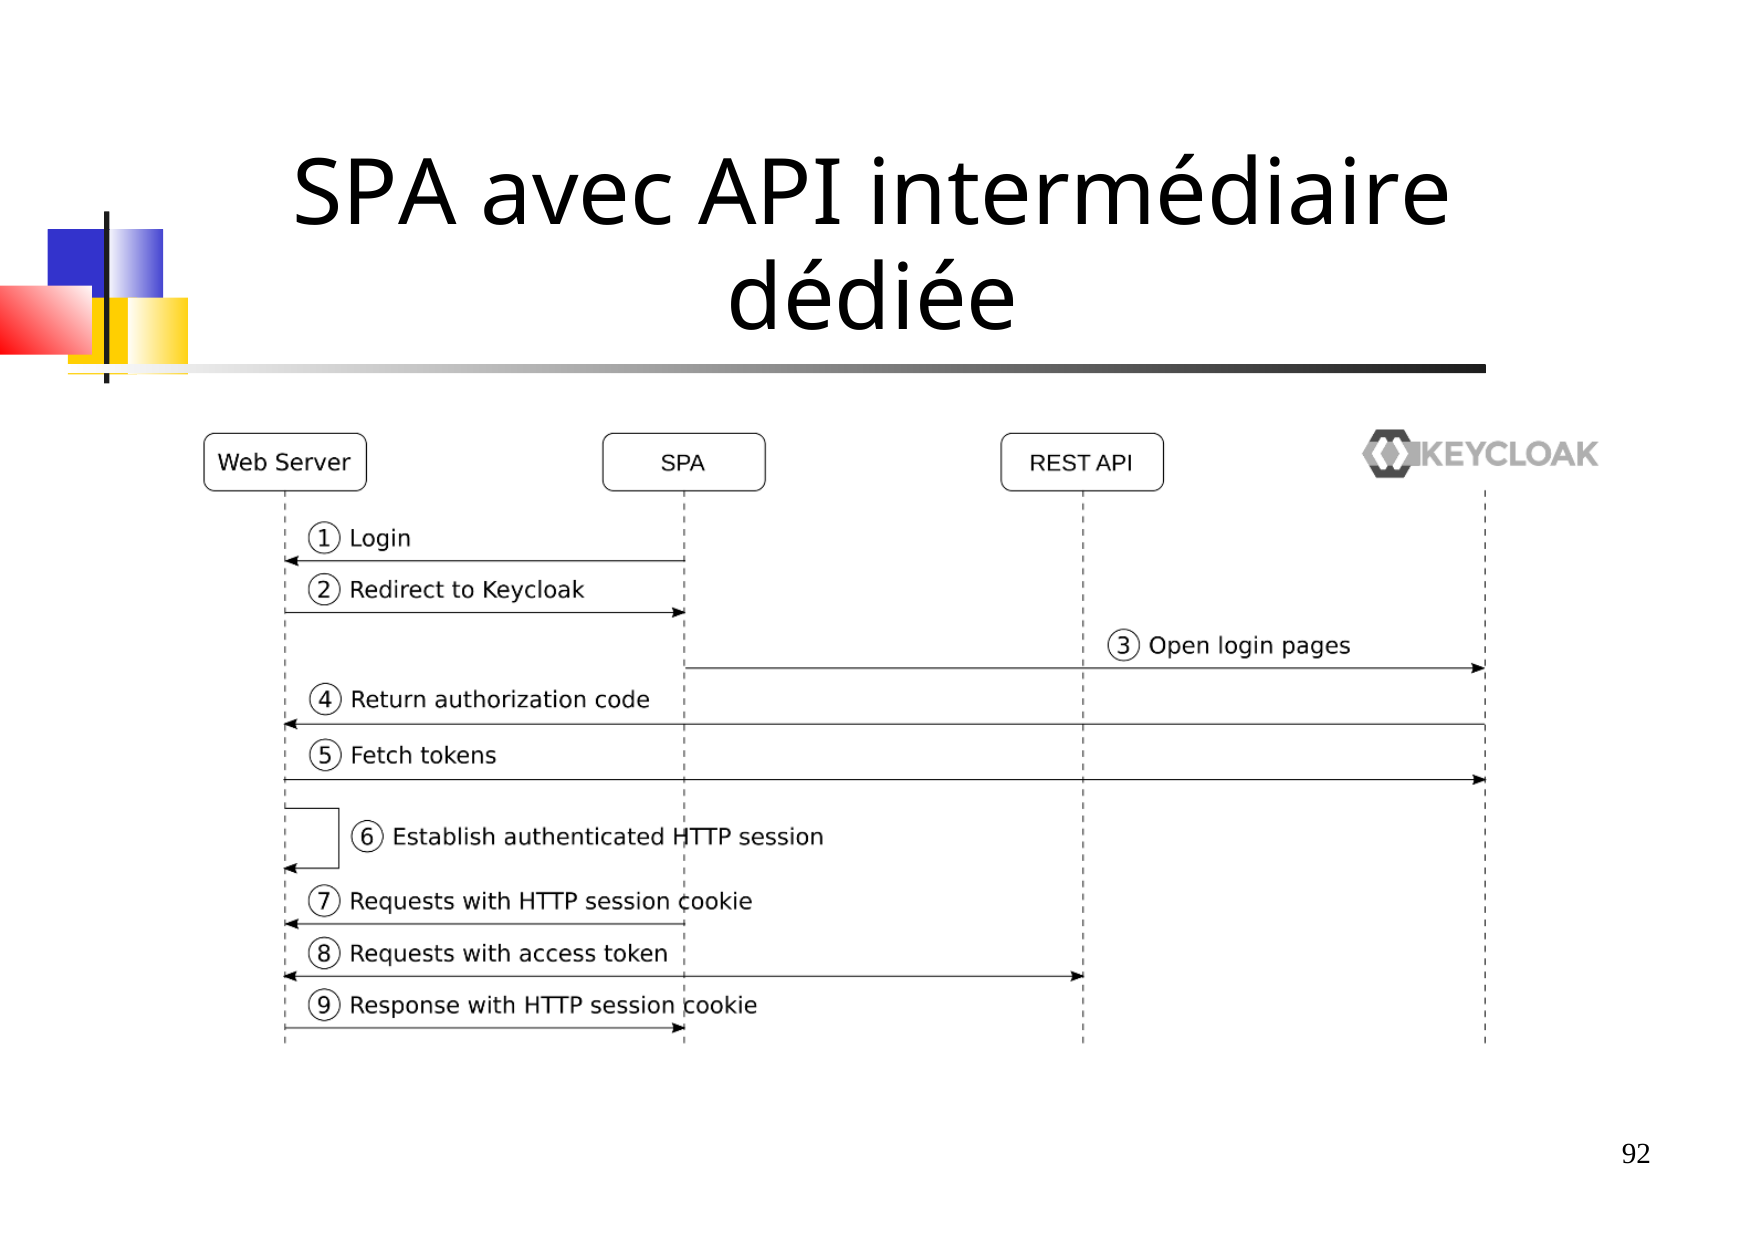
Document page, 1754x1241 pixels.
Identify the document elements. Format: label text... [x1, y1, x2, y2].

picture [198, 424, 1604, 1049]
title SPA avec API intermédiaire dédiée [179, 139, 1567, 351]
